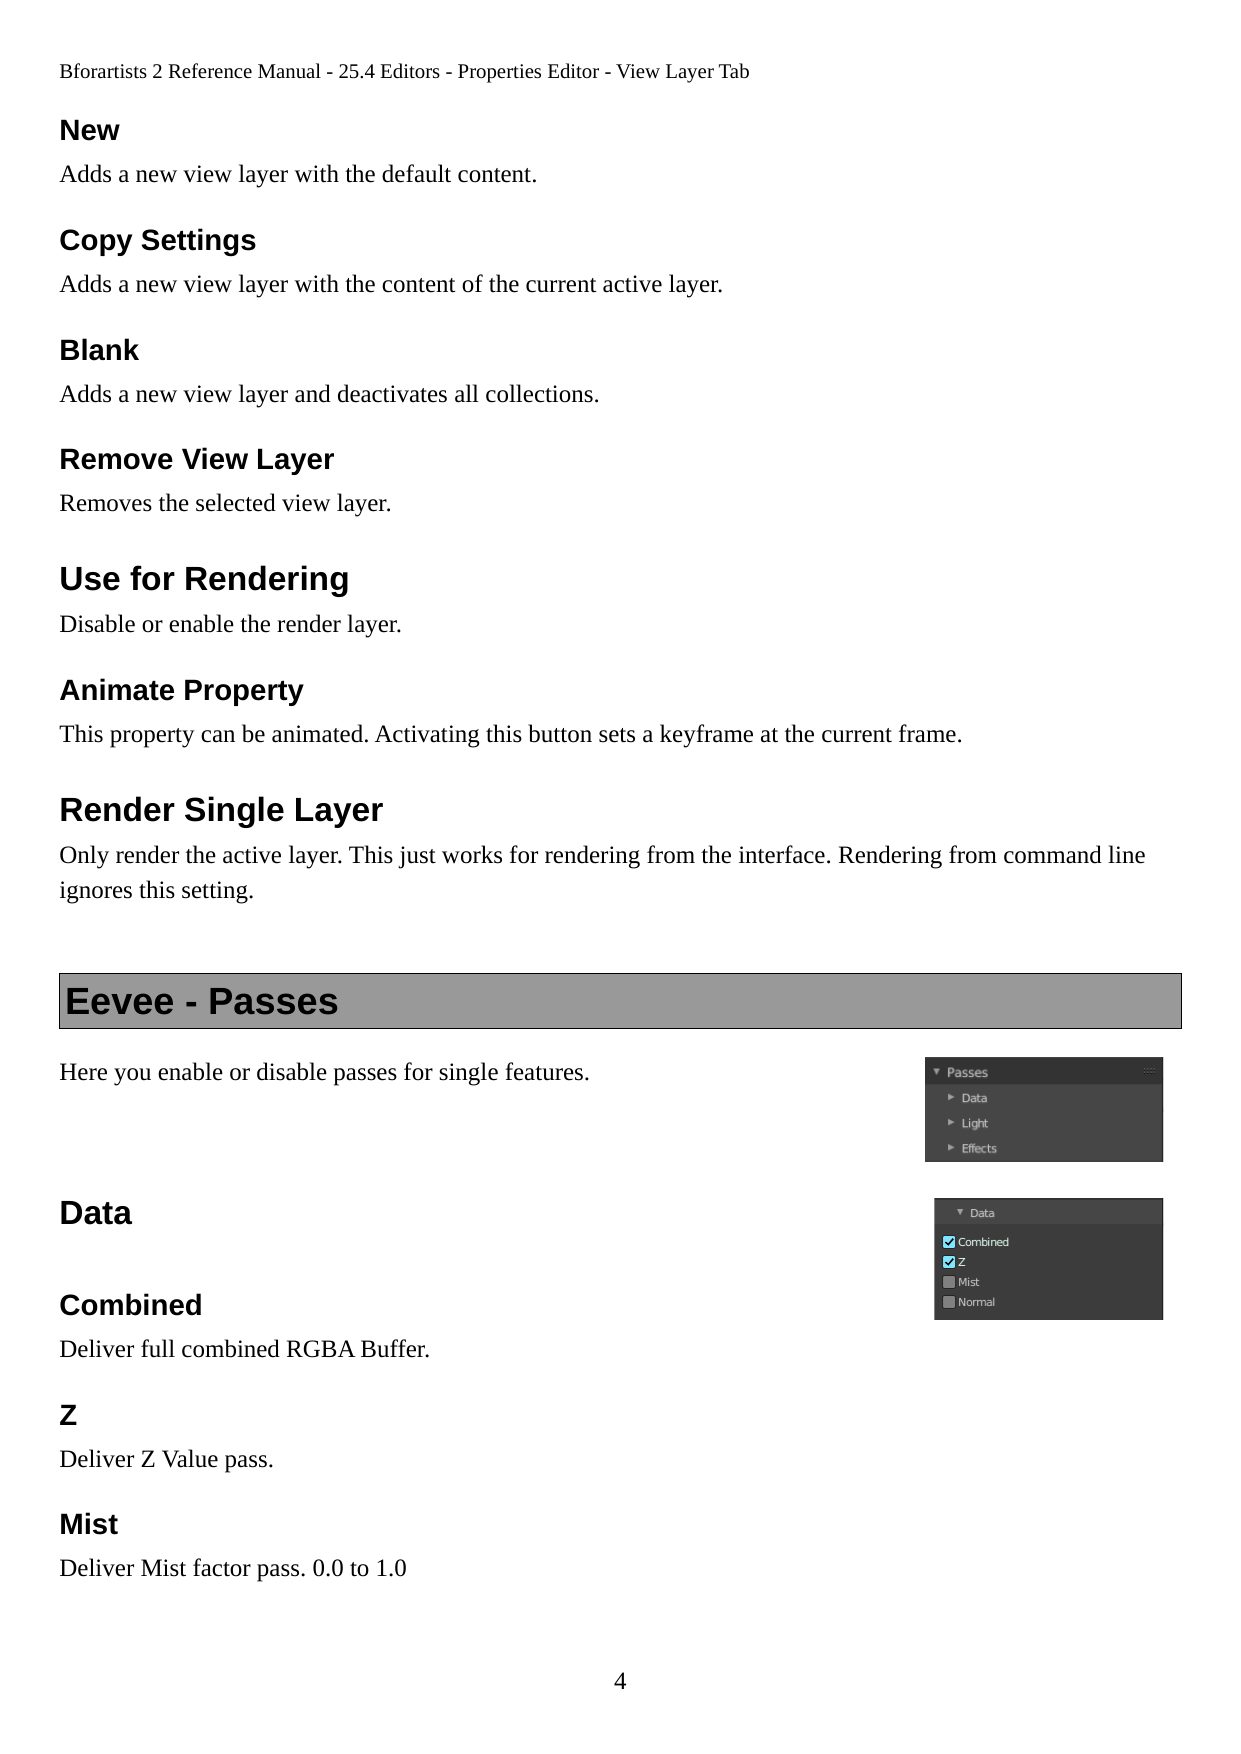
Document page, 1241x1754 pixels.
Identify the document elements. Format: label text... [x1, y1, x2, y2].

subtitle Z [59, 1397, 1181, 1431]
text This property can be animated. Activating this button sets a keyframe at the current frame. [59, 719, 1181, 748]
text Removes the selected view layer. [59, 488, 1181, 517]
subtitle Combined [59, 1287, 1181, 1321]
subtitle New [59, 113, 1181, 146]
subtitle Blank [59, 332, 1181, 366]
text Adds a new view layer and deactivates all collections. [59, 379, 1181, 407]
subtitle Use for Rendering [59, 558, 1181, 597]
text Here you enable or disable passes for single features. [59, 1057, 925, 1086]
subtitle Copy Settings [59, 222, 1181, 256]
subtitle Mist [59, 1507, 1181, 1541]
text Disable or enable the render layer. [59, 609, 1181, 638]
text Only render the active layer. This just works for rendering from the interface. Rendering from command line ignores this setting. [59, 841, 1181, 904]
subtitle Animate Property [59, 673, 1181, 707]
subtitle Render Single Layer [59, 789, 1181, 828]
picture [925, 1057, 1164, 1162]
picture [934, 1198, 1164, 1320]
text Deliver Mist factor pass. 0.0 to 1.0 [59, 1553, 1181, 1582]
text Deliver Z Value pass. [59, 1444, 1181, 1472]
subtitle Data [59, 1193, 1181, 1232]
text Deliver full combined RGBA Buffer. [59, 1334, 1181, 1362]
text Adds a new view layer with the content of the current active layer. [59, 269, 1181, 297]
table_header Eevee - Passes [60, 974, 1181, 1028]
subtitle Remove View Layer [59, 442, 1181, 476]
text Adds a new view layer with the default content. [59, 159, 1181, 188]
